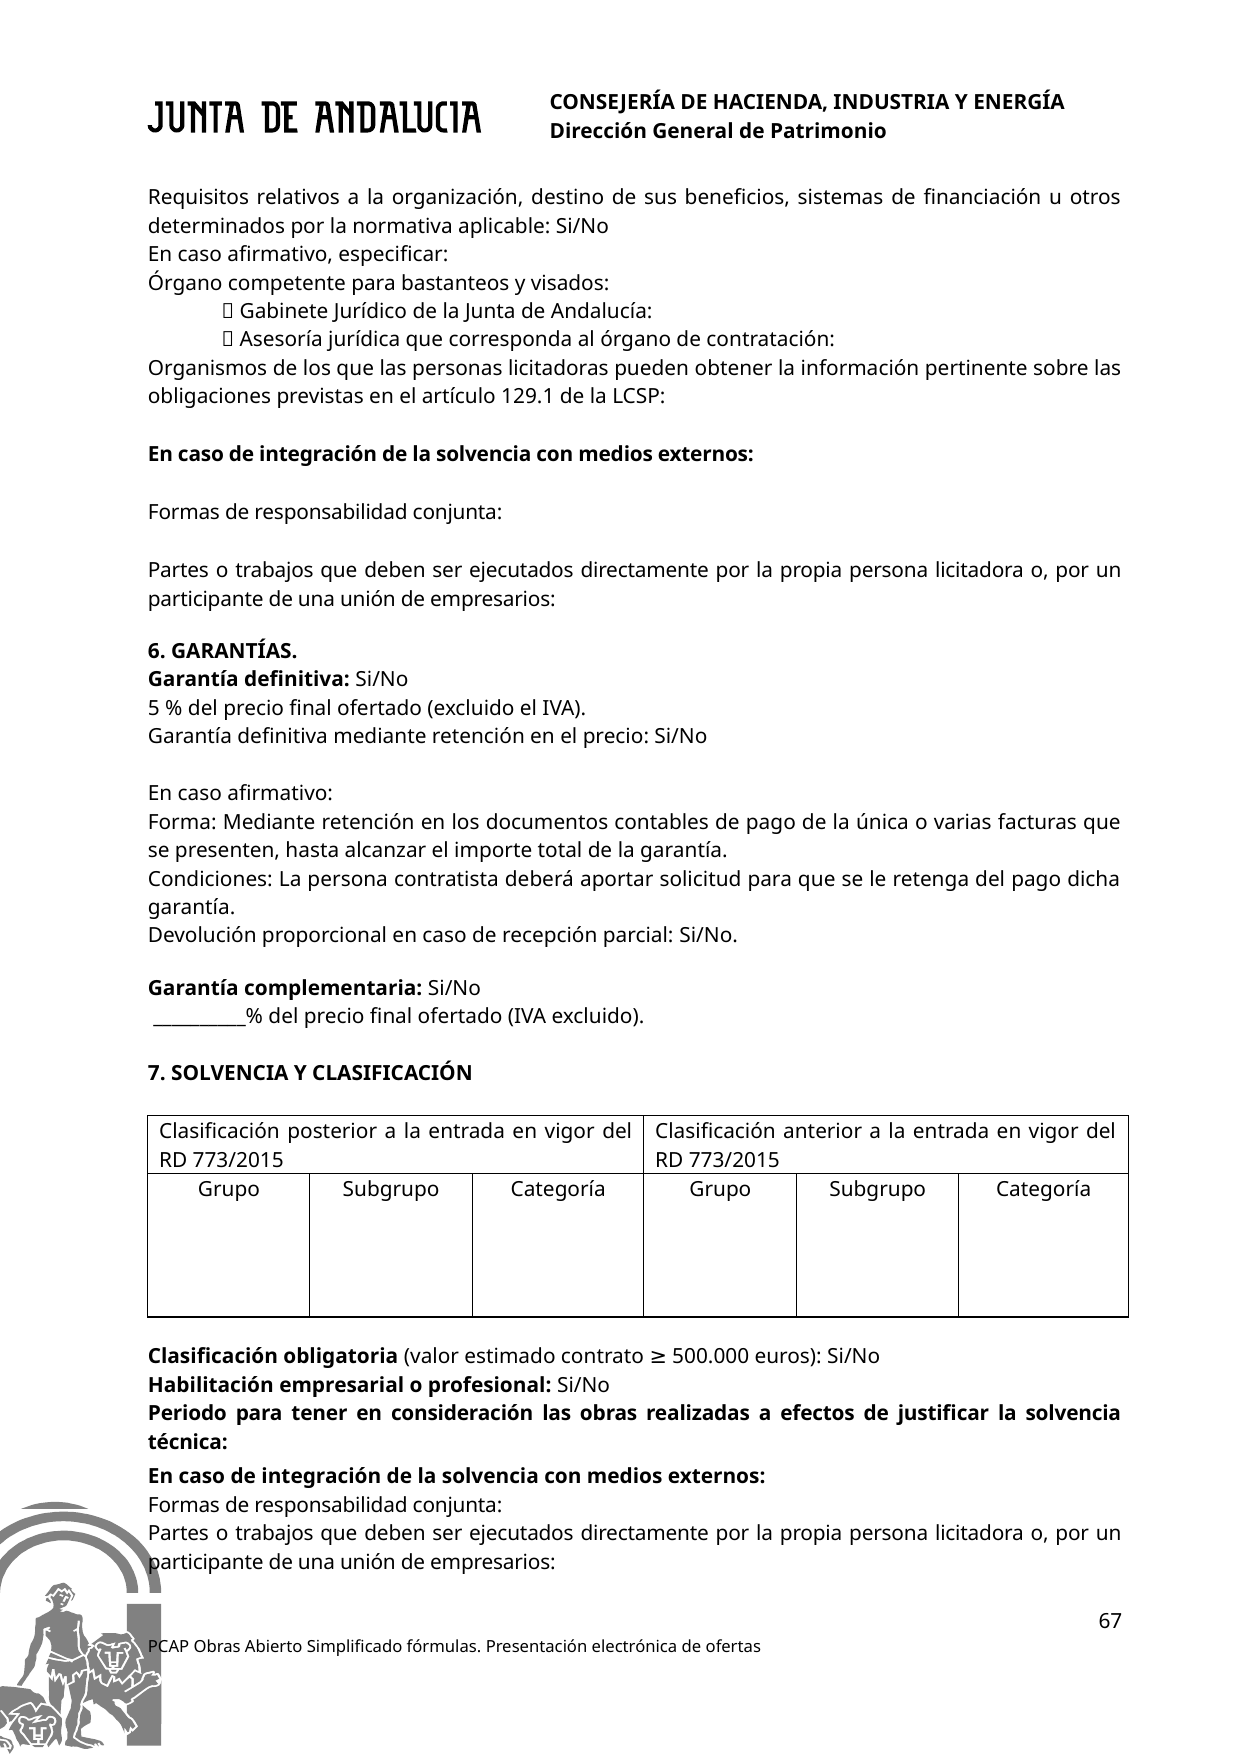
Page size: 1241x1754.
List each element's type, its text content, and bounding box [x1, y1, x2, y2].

table_cell Subgrupo [797, 1174, 958, 1316]
text Habilitación empresarial o profesional: Si/No [148, 1370, 1122, 1398]
text Clasificación obligatoria (valor estimado contrato ≥ 500.000 euros): Si/No [148, 1341, 1122, 1370]
text 6. GARANTÍAS. [148, 636, 1122, 664]
text Garantía definitiva: Si/No [148, 664, 1122, 693]
text Requisitos relativos a la organización, destino de sus beneficios, sistemas de financiación u otros determinados por la normativa aplicable: Si/No [148, 182, 1122, 239]
text En caso afirmativo, especificar: [148, 239, 1122, 268]
table_cell Grupo [644, 1174, 796, 1316]
text Partes o trabajos que deben ser ejecutados directamente por la propia persona licitadora o, por un participante de una unión de empresarios: [166, 1518, 1122, 1575]
text  Gabinete Jurídico de la Junta de Andalucía: [148, 296, 1122, 324]
text Formas de responsabilidad conjunta: [148, 497, 1122, 526]
text Forma: Mediante retención en los documentos contables de pago de la única o varias facturas que se presenten, hasta alcanzar el importe total de la garantía. [148, 807, 1122, 864]
text Partes o trabajos que deben ser ejecutados directamente por la propia persona licitadora o, por un participante de una unión de empresarios: [148, 555, 1122, 612]
table_cell Grupo [148, 1174, 309, 1316]
table_header Clasificación anterior a la entrada en vigor del RD 773/2015 [644, 1116, 1128, 1173]
text Organismos de los que las personas licitadoras pueden obtener la información pertinente sobre las obligaciones previstas en el artículo 129.1 de la LCSP: [148, 353, 1122, 410]
text En caso de integración de la solvencia con medios externos: [148, 439, 1122, 468]
text En caso afirmativo: [148, 778, 1122, 807]
text En caso de integración de la solvencia con medios externos: [148, 1461, 1122, 1490]
text Devolución proporcional en caso de recepción parcial: Si/No. [148, 921, 1122, 949]
text 5 % del precio final ofertado (excluido el IVA). [148, 693, 1122, 721]
text Condiciones: La persona contratista deberá aportar solicitud para que se le retenga del pago dicha garantía. [148, 864, 1122, 921]
table_cell Subgrupo [310, 1174, 472, 1316]
text Órgano competente para bastanteos y visados: [148, 268, 1122, 296]
text Garantía definitiva mediante retención en el precio: Si/No [148, 721, 1122, 750]
text Formas de responsabilidad conjunta: [148, 1490, 1122, 1518]
text __________% del precio final ofertado (IVA excluido). [148, 1001, 1122, 1030]
text 7. SOLVENCIA Y CLASIFICACIÓN [148, 1058, 1122, 1087]
text  Asesoría jurídica que corresponda al órgano de contratación: [148, 324, 1122, 353]
table_header Clasificación posterior a la entrada en vigor del RD 773/2015 [148, 1116, 643, 1173]
table_cell Categoría [959, 1174, 1128, 1316]
text Periodo para tener en consideración las obras realizadas a efectos de justificar la solvencia técnica: [148, 1398, 1122, 1455]
text Garantía complementaria: Si/No [148, 973, 1122, 1001]
table_cell Categoría [473, 1174, 643, 1316]
